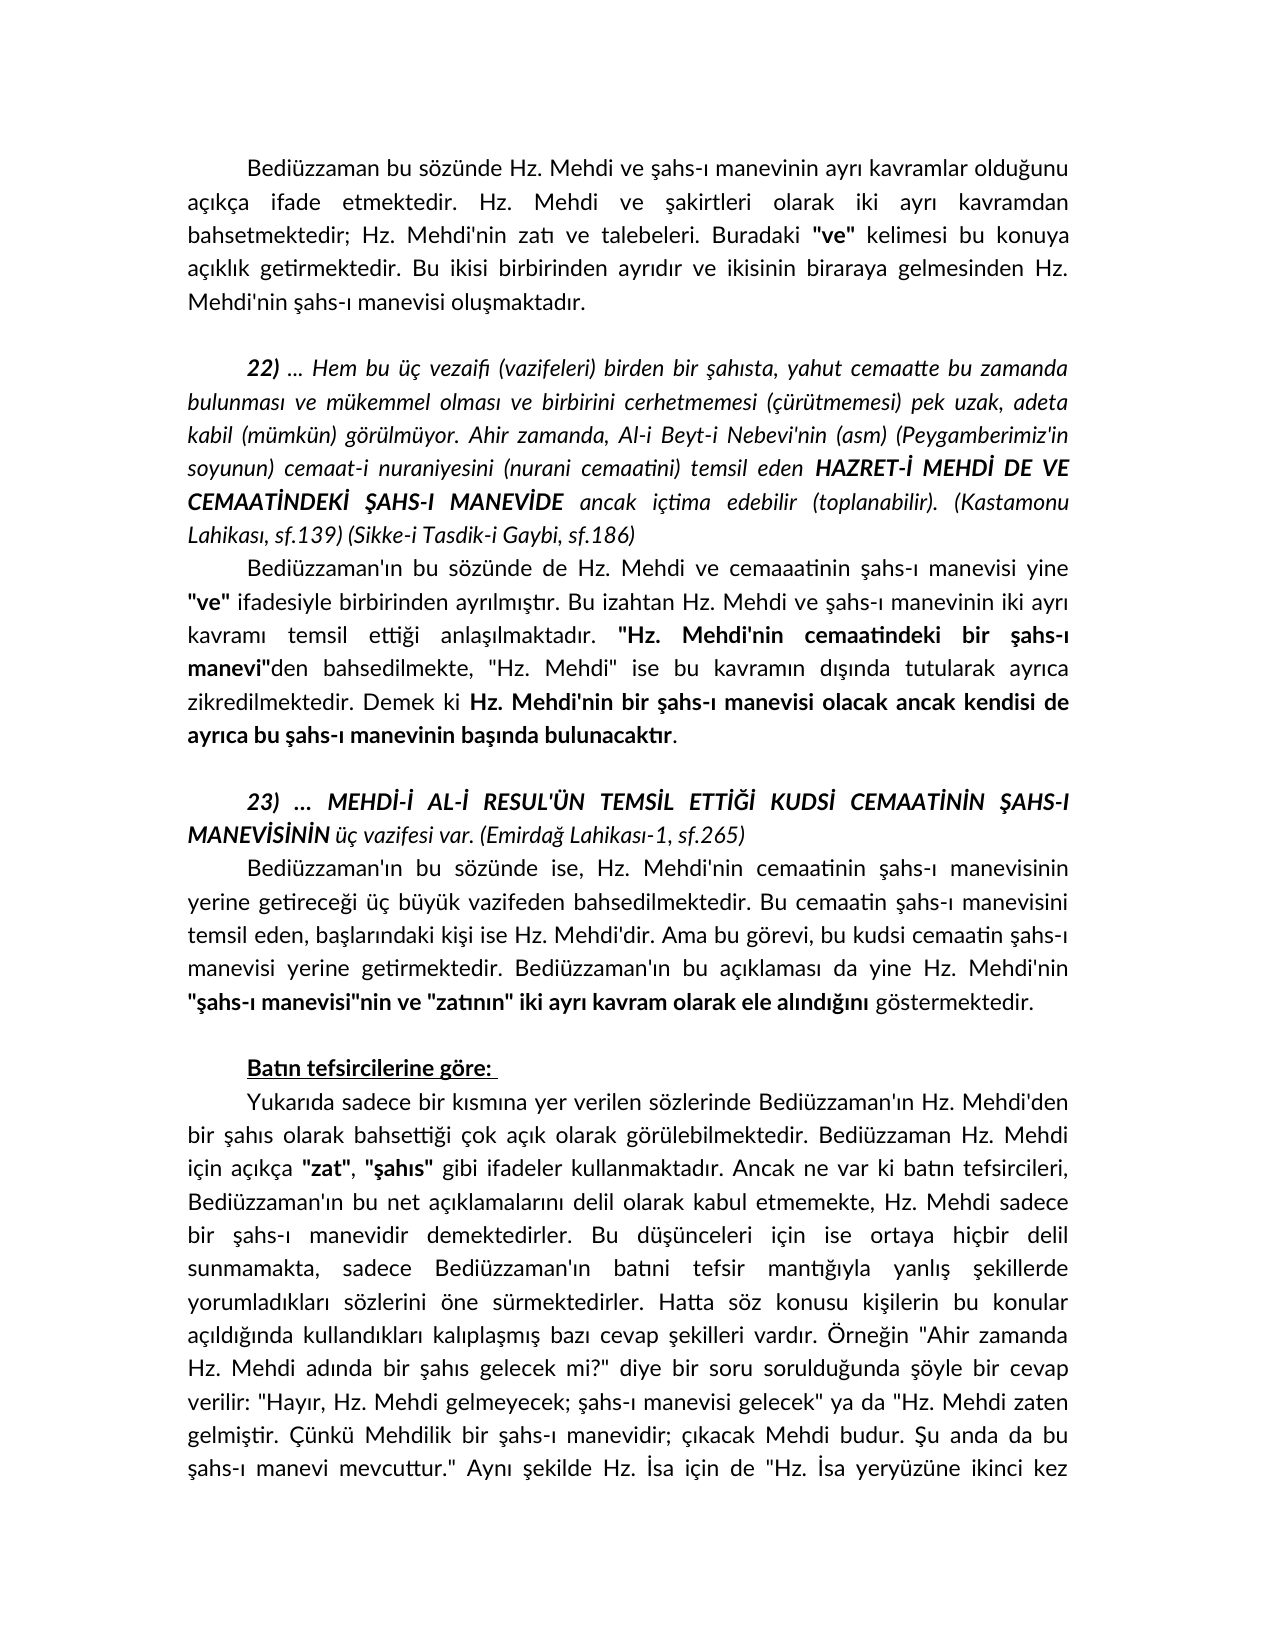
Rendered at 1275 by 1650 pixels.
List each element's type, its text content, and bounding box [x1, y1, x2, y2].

text 23) … MEHDİ-İ AL-İ RESUL'ÜN TEMSİL ETTİĞİ KUDSİ CEMAATİNİN ŞAHS-I MANEVİSİNİN üç vazifesi var. (Emirdağ Lahikası-1, sf.265) [187, 783, 1070, 850]
text Bediüzzaman'ın bu sözünde ise, Hz. Mehdi'nin cemaatinin şahs-ı manevisinin yerine getireceği üç büyük vazifeden bahsedilmektedir. Bu cemaatin şahs-ı manevisini temsil eden, başlarındaki kişi ise Hz. Mehdi'dir. Ama bu görevi, bu kudsi cemaatin şahs-ı manevisi yerine getirmektedir. Bediüzzaman'ın bu açıklaması da yine Hz. Mehdi'nin "şahs-ı manevisi"nin ve "zatının" iki ayrı kavram olarak ele alındığını göstermektedir. [187, 850, 1070, 1017]
text Bediüzzaman'ın bu sözünde de Hz. Mehdi ve cemaaatinin şahs-ı manevisi yine "ve" ifadesiyle birbirinden ayrılmıştır. Bu izahtan Hz. Mehdi ve şahs-ı manevinin iki ayrı kavramı temsil ettiği anlaşılmaktadır. "Hz. Mehdi'nin cemaatindeki bir şahs-ı manevi"den bahsedilmekte, "Hz. Mehdi" ise bu kavramın dışında tutularak ayrıca zikredilmektedir. Demek ki Hz. Mehdi'nin bir şahs-ı manevisi olacak ancak kendisi de ayrıca bu şahs-ı manevinin başında bulunacaktır. [187, 550, 1070, 750]
text Bediüzzaman bu sözünde Hz. Mehdi ve şahs-ı manevinin ayrı kavramlar olduğunu açıkça ifade etmektedir. Hz. Mehdi ve şakirtleri olarak iki ayrı kavramdan bahsetmektedir; Hz. Mehdi'nin zatı ve talebeleri. Buradaki "ve" kelimesi bu konuya açıklık getirmektedir. Bu ikisi birbirinden ayrıdır ve ikisinin biraraya gelmesinden Hz. Mehdi'nin şahs-ı manevisi oluşmaktadır. [187, 150, 1070, 317]
text 22) ... Hem bu üç vezaifi (vazifeleri) birden bir şahısta, yahut cemaatte bu zamanda bulunması ve mükemmel olması ve birbirini cerhetmemesi (çürütmemesi) pek uzak, adeta kabil (mümkün) görülmüyor. Ahir zamanda, Al-i Beyt-i Nebevi'nin (asm) (Peygamberimiz'in soyunun) cemaat-i nuraniyesini (nurani cemaatini) temsil eden HAZRET-İ MEHDİ DE VE CEMAATİNDEKİ ŞAHS-I MANEVİDE ancak içtima edebilir (toplanabilir). (Kastamonu Lahikası, sf.139) (Sikke-i Tasdik-i Gaybi, sf.186) [187, 350, 1070, 550]
text Batın tefsircilerine göre: [187, 1050, 1070, 1083]
text Yukarıda sadece bir kısmına yer verilen sözlerinde Bediüzzaman'ın Hz. Mehdi'den bir şahıs olarak bahsettiği çok açık olarak görülebilmektedir. Bediüzzaman Hz. Mehdi için açıkça "zat", "şahıs" gibi ifadeler kullanmaktadır. Ancak ne var ki batın tefsircileri, Bediüzzaman'ın bu net açıklamalarını delil olarak kabul etmemekte, Hz. Mehdi sadece bir şahs-ı manevidir demektedirler. Bu düşünceleri için ise ortaya hiçbir delil sunmamakta, sadece Bediüzzaman'ın batıni tefsir mantığıyla yanlış şekillerde yorumladıkları sözlerini öne sürmektedirler. Hatta söz konusu kişilerin bu konular açıldığında kullandıkları kalıplaşmış bazı cevap şekilleri vardır. Örneğin "Ahir zamanda Hz. Mehdi adında bir şahıs gelecek mi?" diye bir soru sorulduğunda şöyle bir cevap verilir: "Hayır, Hz. Mehdi gelmeyecek; şahs-ı manevisi gelecek" ya da "Hz. Mehdi zaten gelmiştir. Çünkü Mehdilik bir şahs-ı manevidir; çıkacak Mehdi budur. Şu anda da bu şahs-ı manevi mevcuttur." Aynı şekilde Hz. İsa için de "Hz. İsa yeryüzüne ikinci kez [187, 1083, 1070, 1483]
